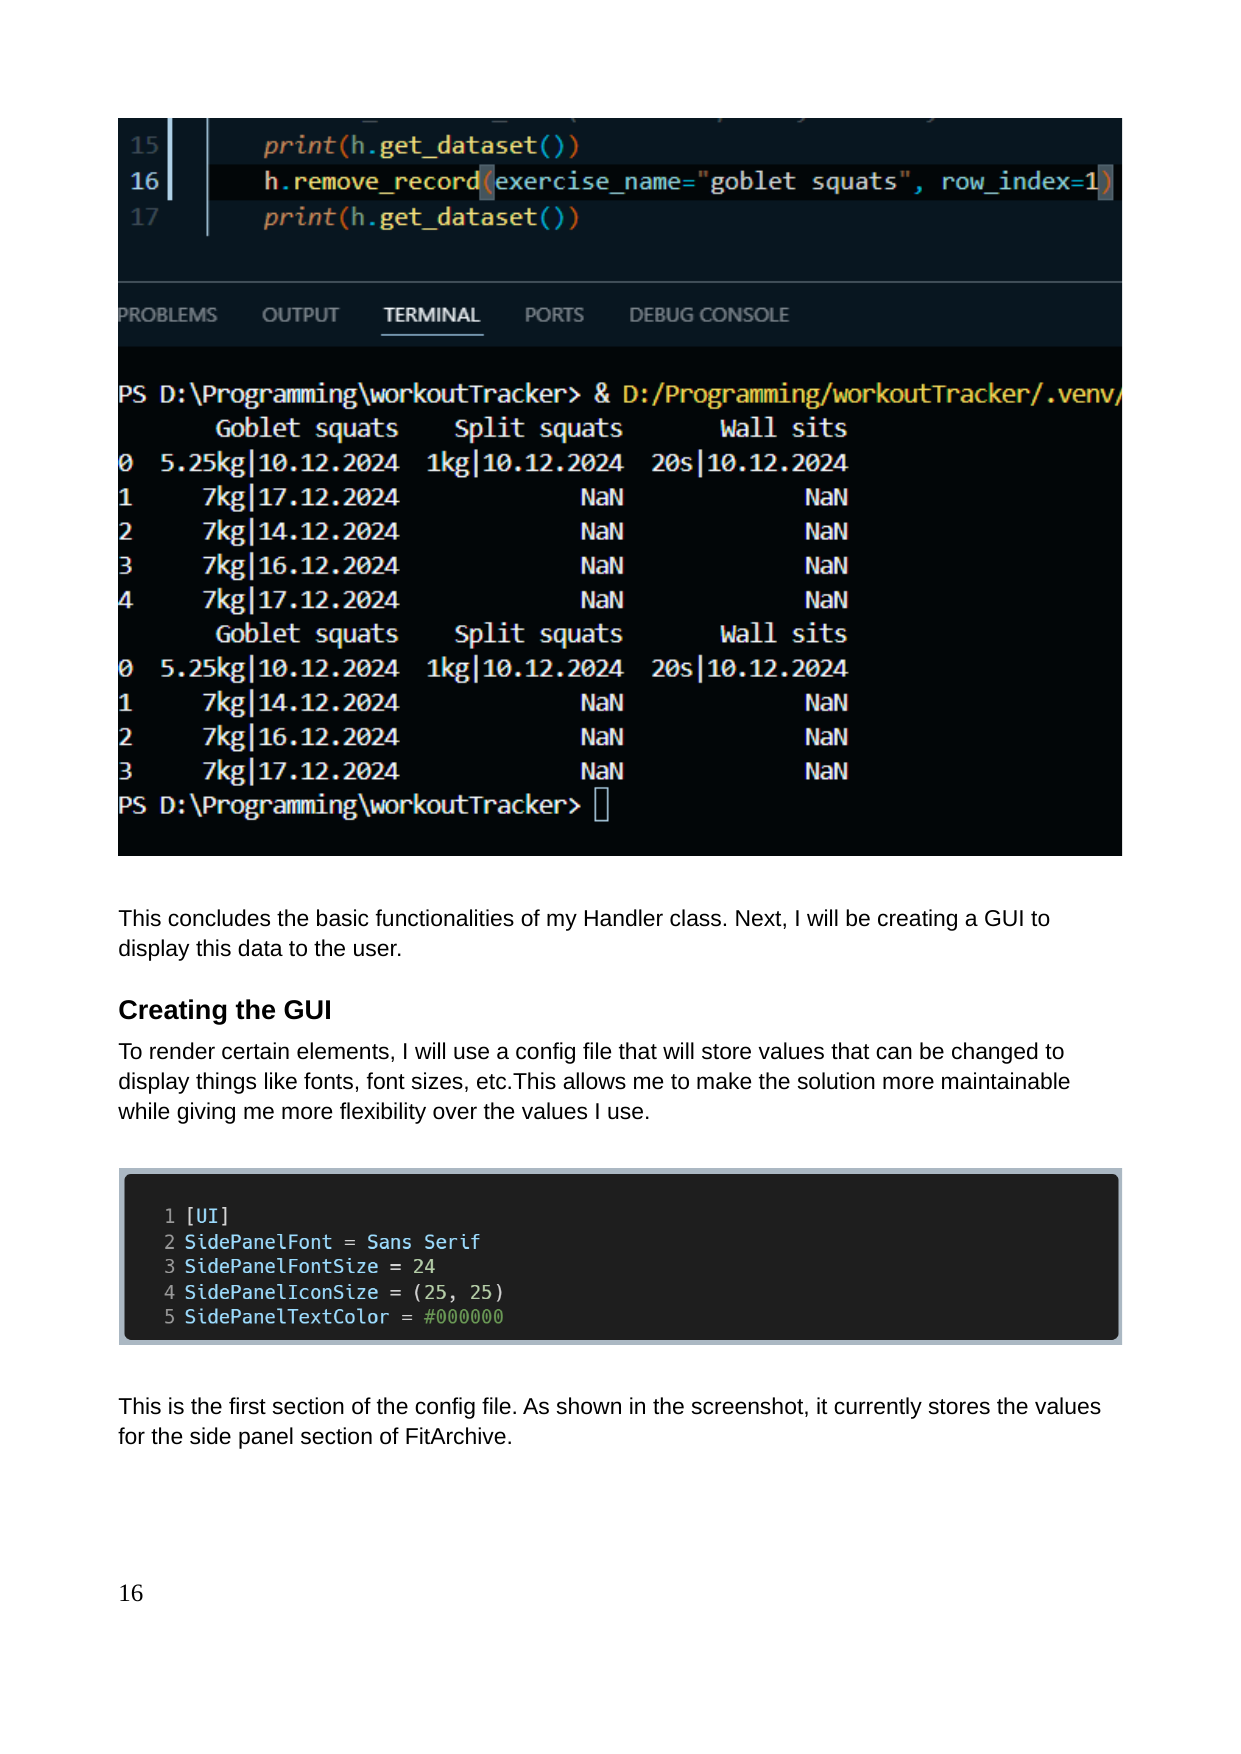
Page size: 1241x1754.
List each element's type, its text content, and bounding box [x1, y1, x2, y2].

text This is the first section of the config file. As shown in the screenshot, it currently stores the values for the side panel section of FitArchive. [118, 1393, 1122, 1449]
subtitle Creating the GUI [118, 994, 1122, 1025]
picture [118, 118, 1123, 856]
text To render certain elements, I will use a config file that will store values that can be changed to display things like fonts, font sizes, etc.This allows me to make the solution more maintainable while giving me more flexibility over the values I use. [118, 1038, 1122, 1125]
picture [118, 1168, 1123, 1345]
text This concludes the basic functionalities of my Handler class. Next, I will be creating a GUI to display this data to the user. [118, 904, 1122, 961]
